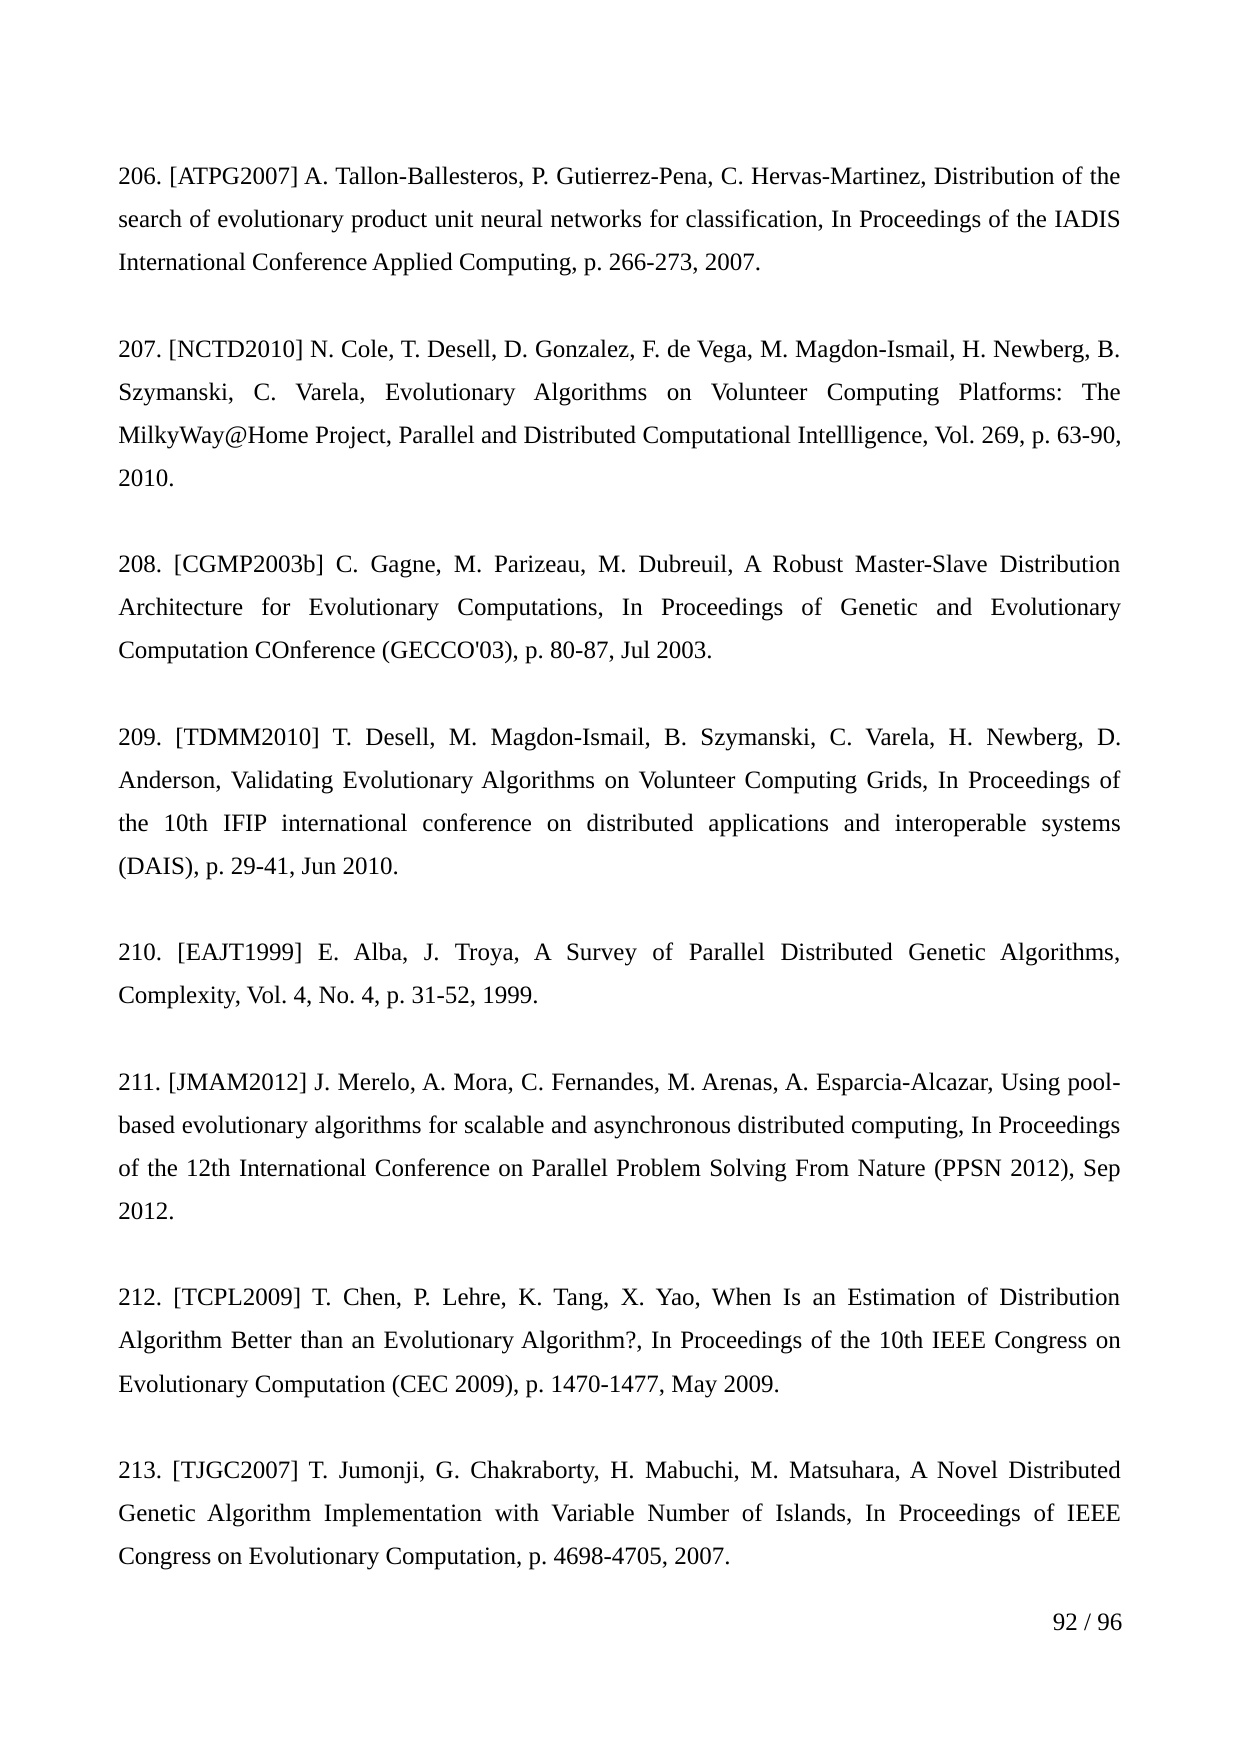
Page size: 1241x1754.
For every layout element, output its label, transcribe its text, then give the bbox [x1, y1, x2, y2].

text 207. [NCTD2010] N. Cole, T. Desell, D. Gonzalez, F. de Vega, M. Magdon-Ismail, H. Newberg, B. Szymanski, C. Varela, Evolutionary Algorithms on Volunteer Computing Platforms: The MilkyWay@Home Project, Parallel and Distributed Computational Intellligence, Vol. 269, p. 63-90, 2010. [118, 334, 1122, 492]
text 206. [ATPG2007] A. Tallon-Ballesteros, P. Gutierrez-Pena, C. Hervas-Martinez, Distribution of the search of evolutionary product unit neural networks for classification, In Proceedings of the IADIS International Conference Applied Computing, p. 266-273, 2007. [118, 161, 1122, 276]
text 213. [TJGC2007] T. Jumonji, G. Chakraborty, H. Mabuchi, M. Matsuhara, A Novel Distributed Genetic Algorithm Implementation with Variable Number of Islands, In Proceedings of IEEE Congress on Evolutionary Computation, p. 4698-4705, 2007. [118, 1455, 1122, 1570]
text 208. [CGMP2003b] C. Gagne, M. Parizeau, M. Dubreuil, A Robust Master-Slave Distribution Architecture for Evolutionary Computations, In Proceedings of Genetic and Evolutionary Computation COnference (GECCO'03), p. 80-87, Jul 2003. [118, 549, 1122, 664]
text 209. [TDMM2010] T. Desell, M. Magdon-Ismail, B. Szymanski, C. Varela, H. Newberg, D. Anderson, Validating Evolutionary Algorithms on Volunteer Computing Grids, In Proceedings of the 10th IFIP international conference on distributed applications and interoperable systems (DAIS), p. 29-41, Jun 2010. [118, 722, 1122, 880]
text 212. [TCPL2009] T. Chen, P. Lehre, K. Tang, X. Yao, When Is an Estimation of Distribution Algorithm Better than an Evolutionary Algorithm?, In Proceedings of the 10th IEEE Congress on Evolutionary Computation (CEC 2009), p. 1470-1477, May 2009. [118, 1282, 1122, 1397]
text 211. [JMAM2012] J. Merelo, A. Mora, C. Fernandes, M. Arenas, A. Esparcia-Alcazar, Using pool-based evolutionary algorithms for scalable and asynchronous distributed computing, In Proceedings of the 12th International Conference on Parallel Problem Solving From Nature (PPSN 2012), Sep 2012. [118, 1067, 1122, 1225]
text 210. [EAJT1999] E. Alba, J. Troya, A Survey of Parallel Distributed Genetic Algorithms, Complexity, Vol. 4, No. 4, p. 31-52, 1999. [118, 937, 1122, 1009]
